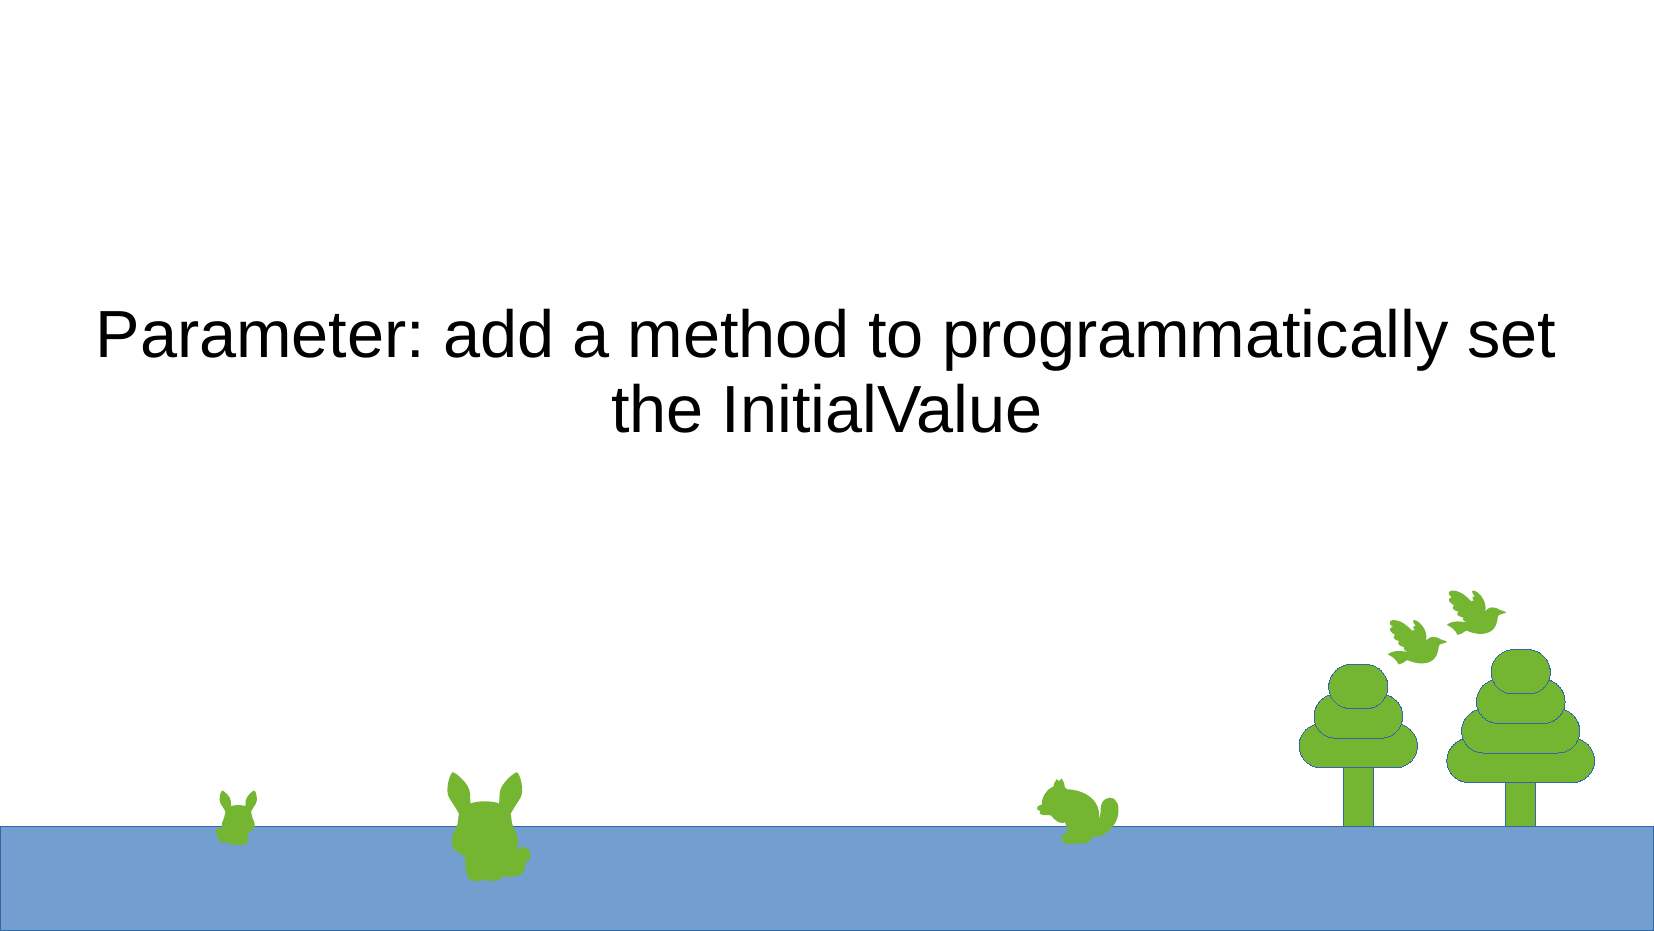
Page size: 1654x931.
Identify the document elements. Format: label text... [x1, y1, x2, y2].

subtitle Parameter: add a method to programmatically set the InitialValue [88, 29, 1565, 715]
